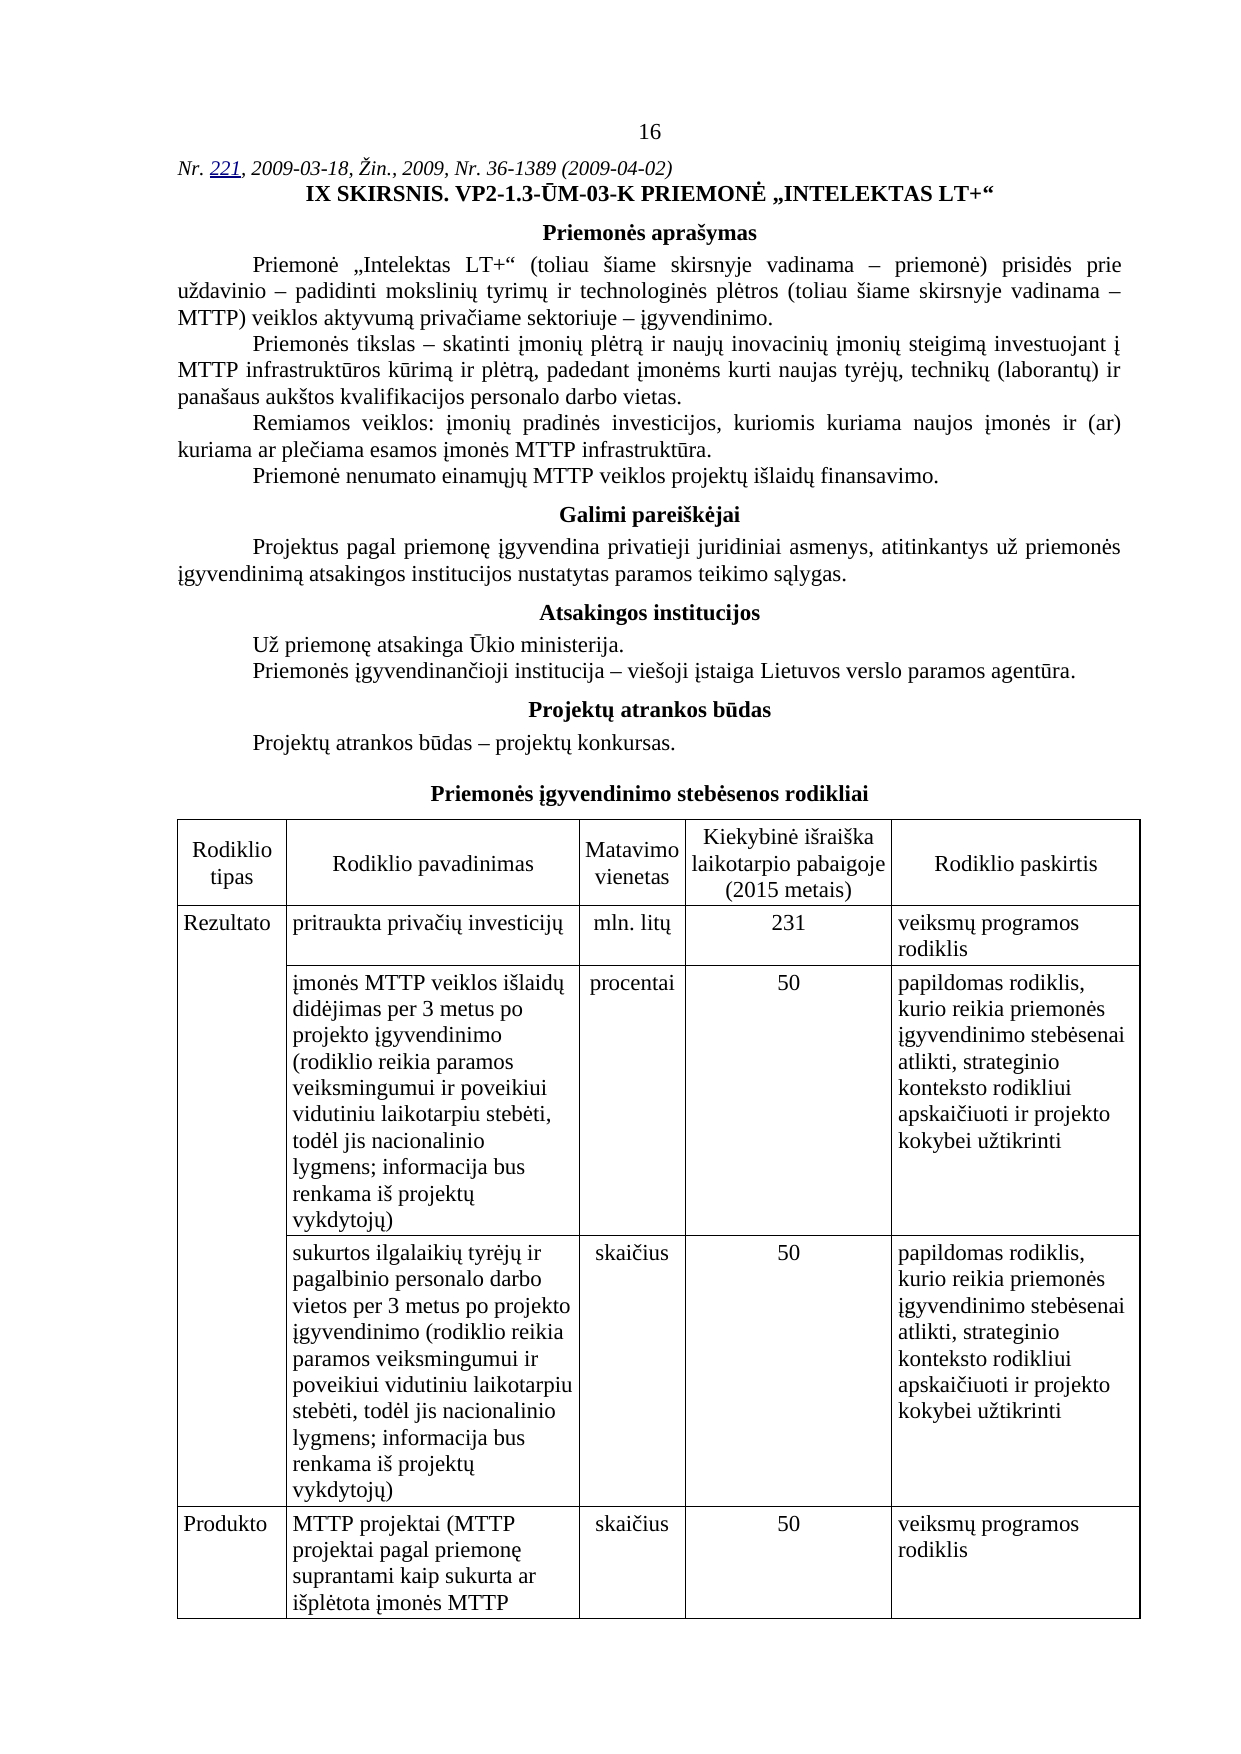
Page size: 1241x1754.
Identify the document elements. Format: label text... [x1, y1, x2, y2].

table_header Rodiklio pavadinimas [287, 820, 579, 905]
table_cell Rezultato [178, 906, 286, 965]
table_cell papildomas rodiklis, kurio reikia priemonės įgyvendinimo stebėsenai atlikti, strateginio konteksto rodikliui apskaičiuoti ir projekto kokybei užtikrinti [892, 966, 1139, 1235]
subtitle IX SKIRSNIS. VP2-1.3-ŪM-03-K priemonė „Intelektas LT+“ [177, 180, 1122, 206]
text Projektų atrankos būdas – projektų konkursas. [177, 729, 1122, 755]
table_cell skaičius [580, 1236, 685, 1506]
table_cell įmonės MTTP veiklos išlaidų didėjimas per 3 metus po projekto įgyvendinimo (rodiklio reikia paramos veiksmingumui ir poveikiui vidutiniu laikotarpiu stebėti, todėl jis nacionalinio lygmens; informacija bus renkama iš projektų vykdytojų) [287, 966, 579, 1235]
text Priemonė nenumato einamųjų MTTP veiklos projektų išlaidų finansavimo. [177, 462, 1122, 488]
text Priemonės įgyvendinančioji institucija – viešoji įstaiga Lietuvos verslo paramos agentūra. [177, 658, 1122, 684]
table_cell Produkto [178, 1507, 286, 1618]
table_cell papildomas rodiklis, kurio reikia priemonės įgyvendinimo stebėsenai atlikti, strateginio konteksto rodikliui apskaičiuoti ir projekto kokybei užtikrinti [892, 1236, 1139, 1506]
text Priemonės tikslas – skatinti įmonių plėtrą ir naujų inovacinių įmonių steigimą investuojant į MTTP infrastruktūros kūrimą ir plėtrą, padedant įmonėms kurti naujas tyrėjų, technikų (laborantų) ir panašaus aukštos kvalifikacijos personalo darbo vietas. [177, 330, 1122, 409]
text Už priemonę atsakinga Ūkio ministerija. [177, 631, 1122, 658]
text Priemonės aprašymas [177, 218, 1122, 245]
table_cell 50 [686, 966, 891, 1235]
table_cell pritraukta privačių investicijų [287, 906, 579, 965]
table_cell 50 [686, 1507, 891, 1618]
table_cell skaičius [580, 1507, 685, 1618]
table_cell [178, 965, 286, 1506]
text Priemonės įgyvendinimo stebėsenos rodikliai [177, 780, 1122, 807]
table_cell MTTP projektai (MTTP projektai pagal priemonę suprantami kaip sukurta ar išplėtota įmonės MTTP [287, 1507, 579, 1618]
text Remiamos veiklos: įmonių pradinės investicijos, kuriomis kuriama naujos įmonės ir (ar) kuriama ar plečiama esamos įmonės MTTP infrastruktūra. [177, 409, 1122, 462]
text Priemonė „Intelektas LT+“ (toliau šiame skirsnyje vadinama – priemonė) prisidės prie uždavinio – padidinti mokslinių tyrimų ir technologinės plėtros (toliau šiame skirsnyje vadinama – MTTP) veiklos aktyvumą privačiame sektoriuje – įgyvendinimo. [177, 251, 1122, 330]
table_cell procentai [580, 966, 685, 1235]
table_header Kiekybinė išraiška laikotarpio pabaigoje (2015 metais) [686, 820, 891, 905]
table_cell mln. litų [580, 906, 685, 965]
text Galimi pareiškėjai [177, 501, 1122, 527]
table_cell veiksmų programos rodiklis [892, 906, 1139, 965]
table_cell 50 [686, 1236, 891, 1506]
text Nr. 221, 2009-03-18, Žin., 2009, Nr. 36-1389 (2009-04-02) [177, 156, 1122, 180]
table_header Rodiklio tipas [178, 820, 286, 905]
table_header Matavimo vienetas [580, 820, 685, 905]
text Projektus pagal priemonę įgyvendina privatieji juridiniai asmenys, atitinkantys už priemonės įgyvendinimą atsakingos institucijos nustatytas paramos teikimo sąlygas. [177, 533, 1122, 586]
text Atsakingos institucijos [177, 599, 1122, 625]
table_cell 231 [686, 906, 891, 965]
text Projektų atrankos būdas [177, 696, 1122, 723]
table_cell veiksmų programos rodiklis [892, 1507, 1139, 1618]
table_header Rodiklio paskirtis [892, 820, 1139, 905]
table_cell sukurtos ilgalaikių tyrėjų ir pagalbinio personalo darbo vietos per 3 metus po projekto įgyvendinimo (rodiklio reikia paramos veiksmingumui ir poveikiui vidutiniu laikotarpiu stebėti, todėl jis nacionalinio lygmens; informacija bus renkama iš projektų vykdytojų) [287, 1236, 579, 1506]
